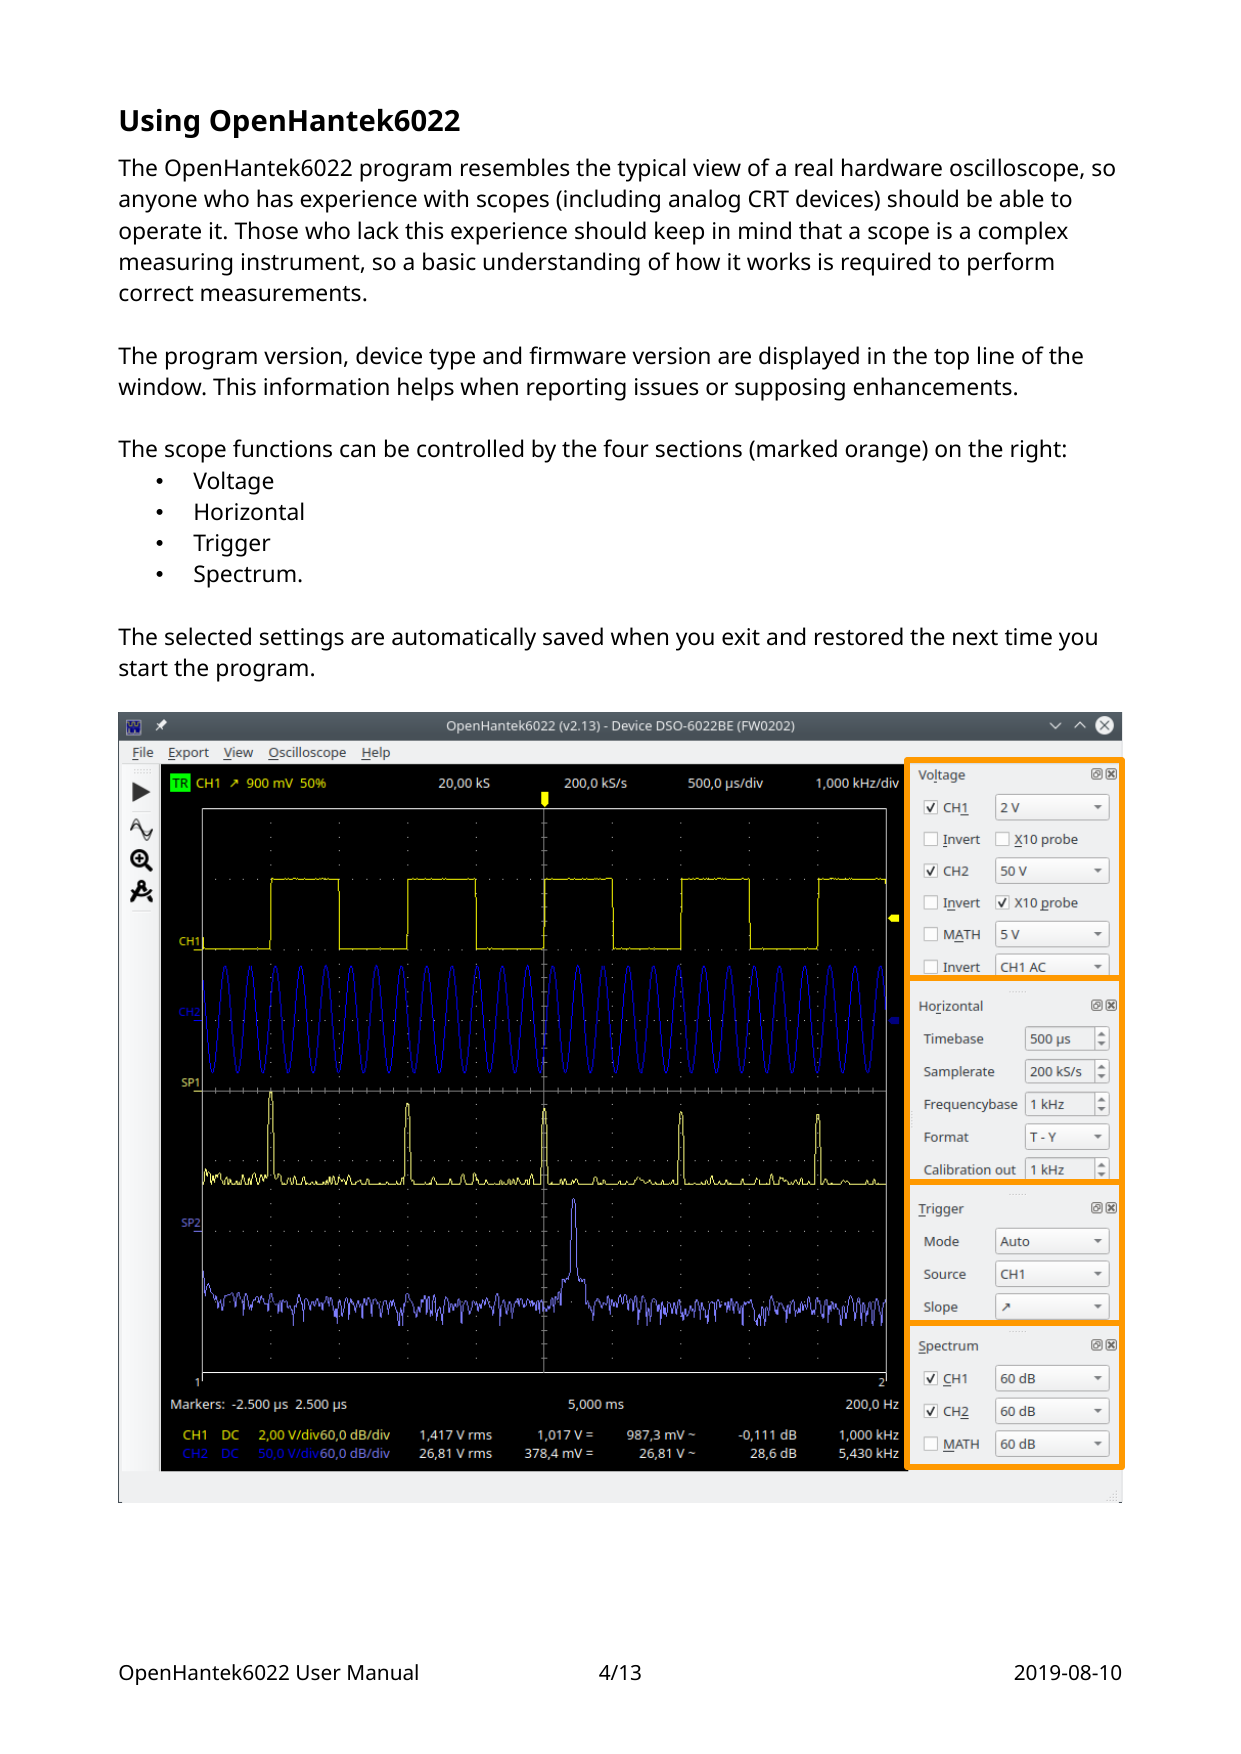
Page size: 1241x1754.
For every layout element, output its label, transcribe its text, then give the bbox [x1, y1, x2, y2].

list Voltage [156, 465, 1122, 496]
list Trigger [156, 527, 1122, 558]
picture [118, 712, 1123, 1503]
text The OpenHantek6022 program resembles the typical view of a real hardware oscilloscope, so anyone who has experience with scopes (including analog CRT devices) should be able to operate it. Those who lack this experience should keep in mind that a scope is a complex measuring instrument, so a basic understanding of how it works is required to perform correct measurements. [118, 152, 1122, 308]
text The program version, device type and firmware version are displayed in the top line of the window. This information helps when reporting issues or supposing enhancements. [118, 340, 1122, 402]
picture [910, 763, 1119, 975]
picture [910, 1185, 1119, 1320]
picture [910, 981, 1119, 1179]
list Spectrum. [156, 558, 1122, 590]
subtitle Using OpenHantek6022 [118, 100, 1122, 140]
picture [910, 1326, 1119, 1464]
text The scope functions can be controlled by the four sections (marked orange) on the right: [118, 433, 1122, 465]
list Horizontal [156, 496, 1122, 527]
text The selected settings are automatically saved when you exit and restored the next time you start the program. [118, 621, 1122, 683]
